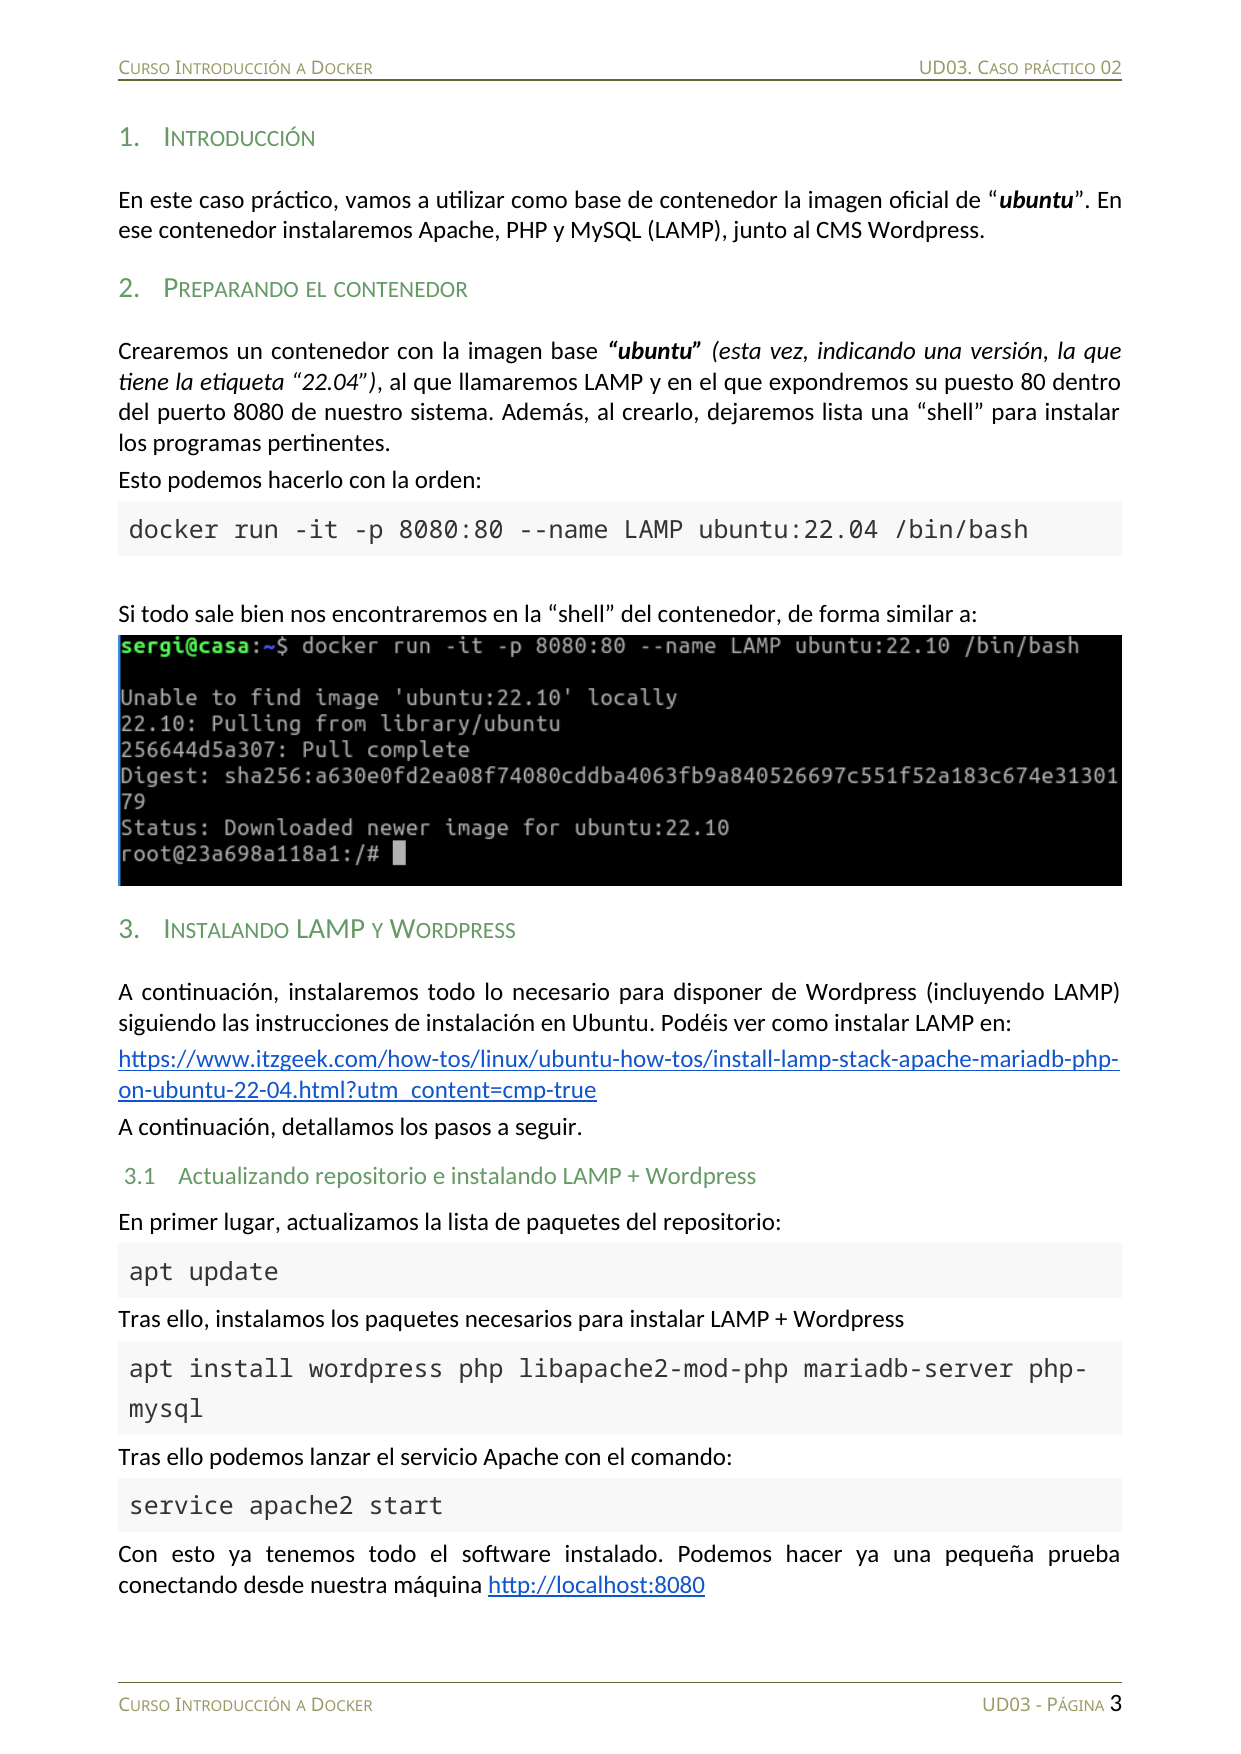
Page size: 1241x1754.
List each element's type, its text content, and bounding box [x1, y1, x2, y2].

text Tras ello, instalamos los paquetes necesarios para instalar LAMP + Wordpress [118, 1304, 1122, 1334]
text A continuación, instalaremos todo lo necesario para disponer de Wordpress (incluyendo LAMP) siguiendo las instrucciones de instalación en Ubuntu. Podéis ver como instalar LAMP en: [118, 976, 1122, 1037]
picture [118, 635, 1122, 886]
text Con esto ya tenemos todo el software instalado. Podemos hacer ya una pequeña prueba conectando desde nuestra máquina http://localhost:8080 [118, 1538, 1122, 1599]
subtitle Instalando LAMP y Wordpress [118, 910, 1122, 946]
text En este caso práctico, vamos a utilizar como base de contenedor la imagen oficial de “ubuntu”. En ese contenedor instalaremos Apache, PHP y MySQL (LAMP), junto al CMS Wordpress. [118, 184, 1122, 245]
subtitle Preparando el contenedor [118, 269, 1122, 305]
subtitle Introducción [118, 118, 1122, 154]
text En primer lugar, actualizamos la lista de paquetes del repositorio: [118, 1206, 1122, 1236]
text Tras ello podemos lanzar el servicio Apache con el comando: [118, 1441, 1122, 1471]
text Esto podemos hacerlo con la orden: [118, 464, 1122, 494]
text A continuación, detallamos los pasos a seguir. [118, 1111, 1122, 1142]
text Si todo sale bien nos encontraremos en la “shell” del contenedor, de forma similar a: [118, 599, 1122, 629]
table_header apt install wordpress php libapache2-mod-php mariadb-server php-mysql [118, 1341, 1122, 1435]
table_header docker run -it -p 8080:80 --name LAMP ubuntu:22.04 /bin/bash [118, 501, 1122, 556]
table_header service apache2 start [118, 1478, 1122, 1532]
subtitle Actualizando repositorio e instalando LAMP + Wordpress [118, 1161, 1122, 1191]
table_header apt update [118, 1243, 1122, 1298]
text Crearemos un contenedor con la imagen base “ubuntu” (esta vez, indicando una versión, la que tiene la etiqueta “22.04”), al que llamaremos LAMP y en el que expondremos su puesto 80 dentro del puerto 8080 de nuestro sistema. Además, al crearlo, dejaremos lista una “shell” para instalar los programas pertinentes. [118, 335, 1122, 457]
text https://www.itzgeek.com/how-tos/linux/ubuntu-how-tos/install-lamp-stack-apache-mariadb-php-on-ubuntu-22-04.html?utm_content=cmp-true [118, 1044, 1122, 1105]
